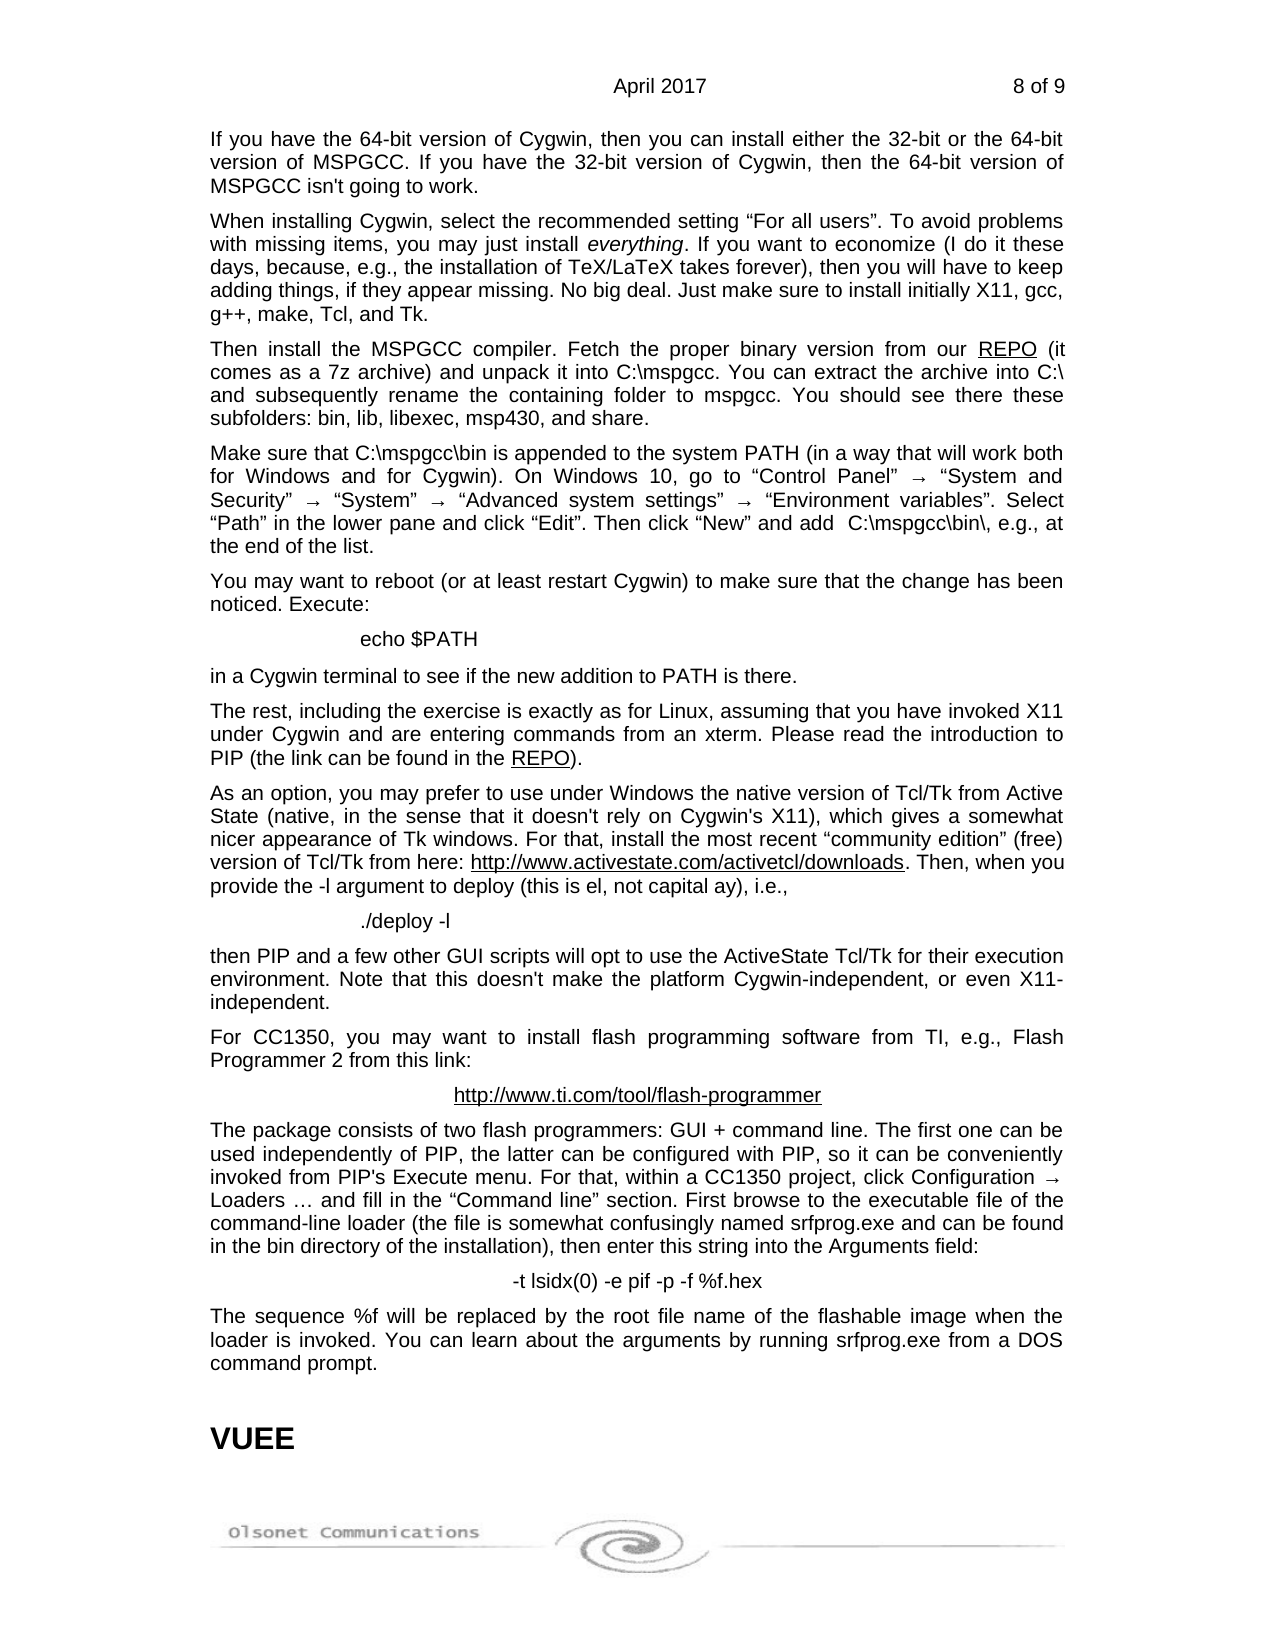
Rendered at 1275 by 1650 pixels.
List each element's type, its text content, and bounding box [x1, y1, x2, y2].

text The rest, including the exercise is exactly as for Linux, assuming that you have invoked X11 under Cygwin and are entering commands from an xterm. Please read the introduction to PIP (the link can be found in the REPO). [210, 700, 1065, 769]
text When installing Cygwin, select the recommended setting “For all users”. To avoid problems with missing items, you may just install everything. If you want to economize (I do it these days, because, e.g., the installation of TeX/LaTeX takes forever), then you will have to keep adding things, if they appear missing. No big deal. Just make sure to install initially X11, gcc, g++, make, Tcl, and Tk. [210, 209, 1065, 325]
picture [210, 1504, 1065, 1596]
text in a Cygwin terminal to see if the new addition to PATH is there. [210, 665, 1065, 688]
text The package consists of two flash programmers: GUI + command line. The first one can be used independently of PIP, the latter can be configured with PIP, so it can be conveniently invoked from PIP's Execute menu. For that, within a CC1350 project, click Configuration → Loaders … and fill in the “Command line” section. First browse to the executable file of the command-line loader (the file is somewhat confusingly named srfprog.exe and can be found in the bin directory of the installation), then enter this string into the Arguments field: [210, 1119, 1065, 1258]
text For CC1350, you may want to install flash programming software from TI, e.g., Flash Programmer 2 from this link: [210, 1026, 1065, 1072]
text Make sure that C:\mspgcc\bin is appended to the system PATH (in a way that will work both for Windows and for Cygwin). On Windows 10, go to “Control Panel” → “System and Security” → “System” → “Advanced system settings” → “Environment variables”. Select “Path” in the lower pane and click “Edit”. Then click “New” and add C:\mspgcc\bin\, e.g., at the end of the list. [210, 442, 1065, 558]
text then PIP and a few other GUI scripts will opt to use the ActiveState Tcl/Tk for their execution environment. Note that this doesn't make the platform Cygwin-independent, or even X11-independent. [210, 944, 1065, 1014]
text You may want to reboot (or at least restart Cygwin) to make sure that the change has been noticed. Execute: [210, 570, 1065, 616]
text If you have the 64-bit version of Cygwin, then you can install either the 32-bit or the 64-bit version of MSPGCC. If you have the 32-bit version of Cygwin, then the 64-bit version of MSPGCC isn't going to work. [210, 128, 1065, 197]
text The sequence %f will be replaced by the root file name of the flashable image when the loader is invoked. You can learn about the arguments by running srfprog.exe from a DOS command prompt. [210, 1305, 1065, 1375]
text VUEE [210, 1421, 1065, 1456]
text http://www.ti.com/tool/flash-programmer [210, 1084, 1065, 1107]
text -t lsidx(0) -e pif -p -f %f.hex [210, 1270, 1065, 1293]
text As an option, you may prefer to use under Windows the native version of Tcl/Tk from Active State (native, in the sense that it doesn't rely on Cygwin's X11), which gives a somewhat nicer appearance of Tk windows. For that, install the most recent “community edition” (free) version of Tcl/Tk from here: http://www.activestate.com/activetcl/downloads. Then, when you provide the -l argument to deploy (this is el, not capital ay), i.e., [210, 781, 1065, 897]
text Then install the MSPGCC compiler. Fetch the proper binary version from our REPO (it comes as a 7z archive) and unpack it into C:\mspgcc. You can extract the archive into C:\ and subsequently rename the containing folder to mspgcc. You should see there these subfolders: bin, lib, libexec, msp430, and share. [210, 337, 1065, 430]
text ./deploy -l [210, 909, 1065, 932]
text echo $PATH [210, 628, 1065, 653]
